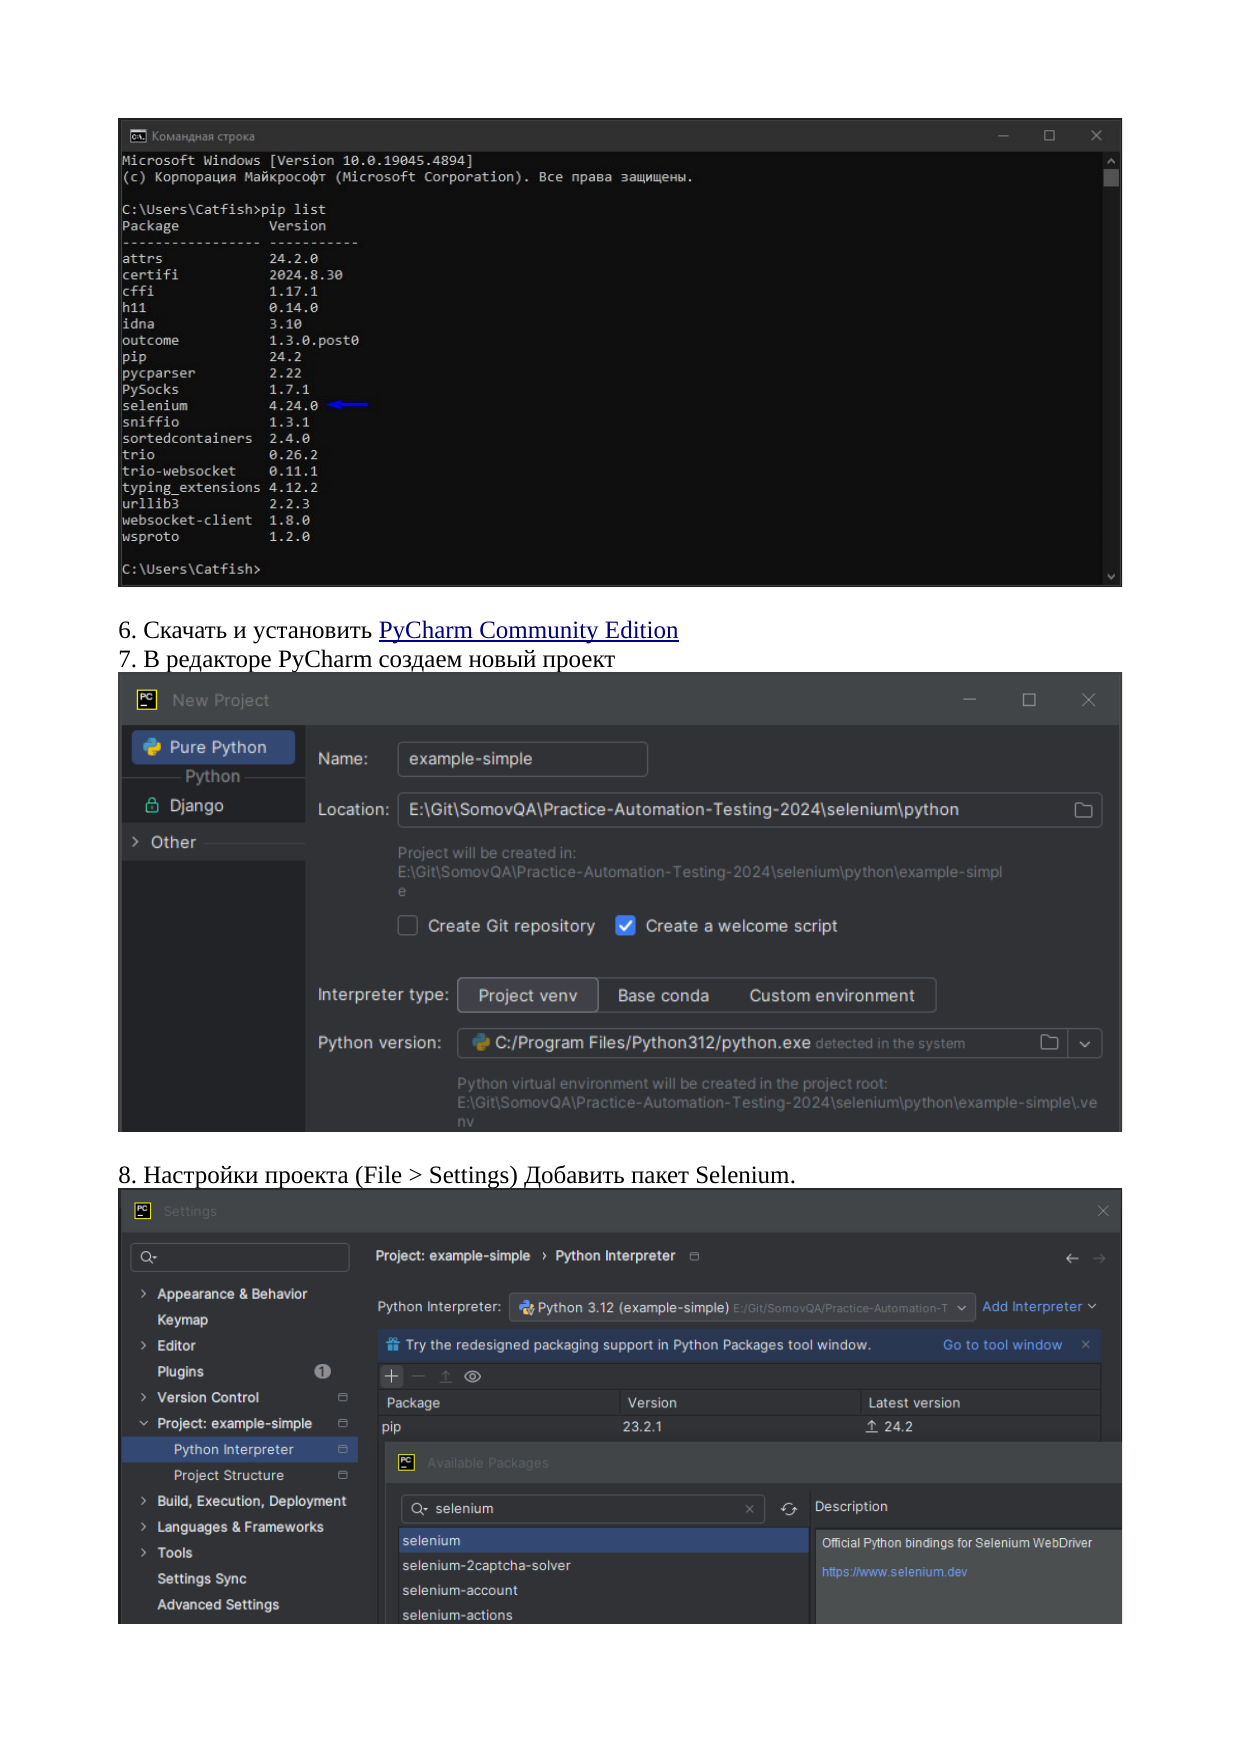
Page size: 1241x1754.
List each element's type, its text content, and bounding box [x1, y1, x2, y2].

text 7. В редакторе PyCharm создаем новый проект [118, 644, 1122, 672]
text 8. Настройки проекта (File > Settings) Добавить пакет Selenium. [118, 1160, 1122, 1188]
text 6. Скачать и установить PyCharm Community Edition [118, 615, 1122, 644]
picture [118, 118, 1123, 587]
picture [118, 1188, 1123, 1624]
picture [118, 672, 1123, 1132]
